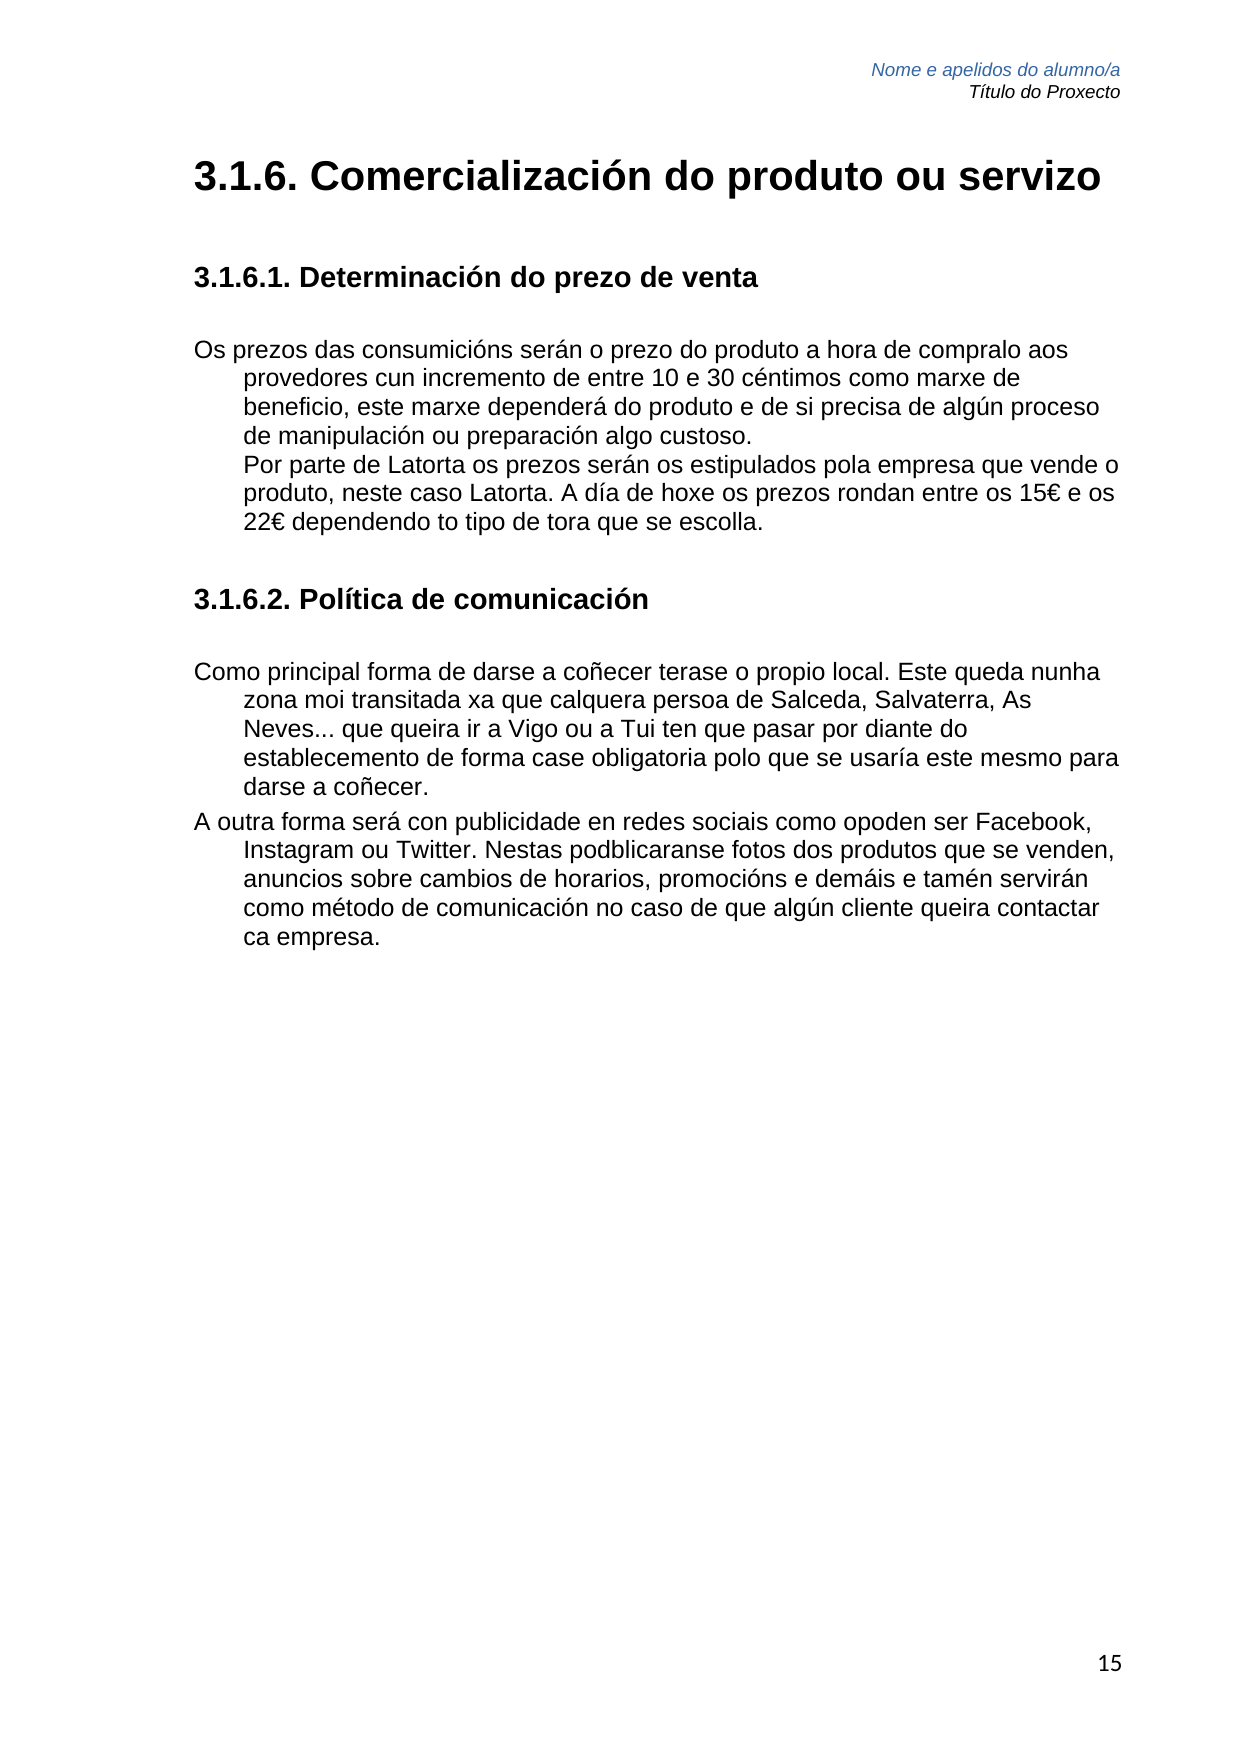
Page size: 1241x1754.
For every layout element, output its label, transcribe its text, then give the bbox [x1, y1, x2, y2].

text 3.1.6.1. Determinación do prezo de venta [194, 260, 1122, 293]
text A outra forma será con publicidade en redes sociais como opoden ser Facebook, Instagram ou Twitter. Nestas podblicaranse fotos dos produtos que se venden, anuncios sobre cambios de horarios, promocións e demáis e tamén servirán como método de comunicación no caso de que algún cliente queira contactar ca empresa. [194, 807, 1122, 951]
text Os prezos das consumicións serán o prezo do produto a hora de compralo aos provedores cun incremento de entre 10 e 30 céntimos como marxe de beneficio, este marxe dependerá do produto e de si precisa de algún proceso de manipulación ou preparación algo custoso. Por parte de Latorta os prezos serán os estipulados pola empresa que vende o produto, neste caso Latorta. A día de hoxe os prezos rondan entre os 15€ e os 22€ dependendo to tipo de tora que se escolla. [194, 335, 1122, 536]
text 3.1.6.2. Política de comunicación [194, 582, 1122, 616]
text 3.1.6. Comercialización do produto ou servizo [194, 152, 1122, 199]
text Como principal forma de darse a coñecer terase o propio local. Este queda nunha zona moi transitada xa que calquera persoa de Salceda, Salvaterra, As Neves... que queira ir a Vigo ou a Tui ten que pasar por diante do establecemento de forma case obligatoria polo que se usaría este mesmo para darse a coñecer. [194, 657, 1122, 801]
